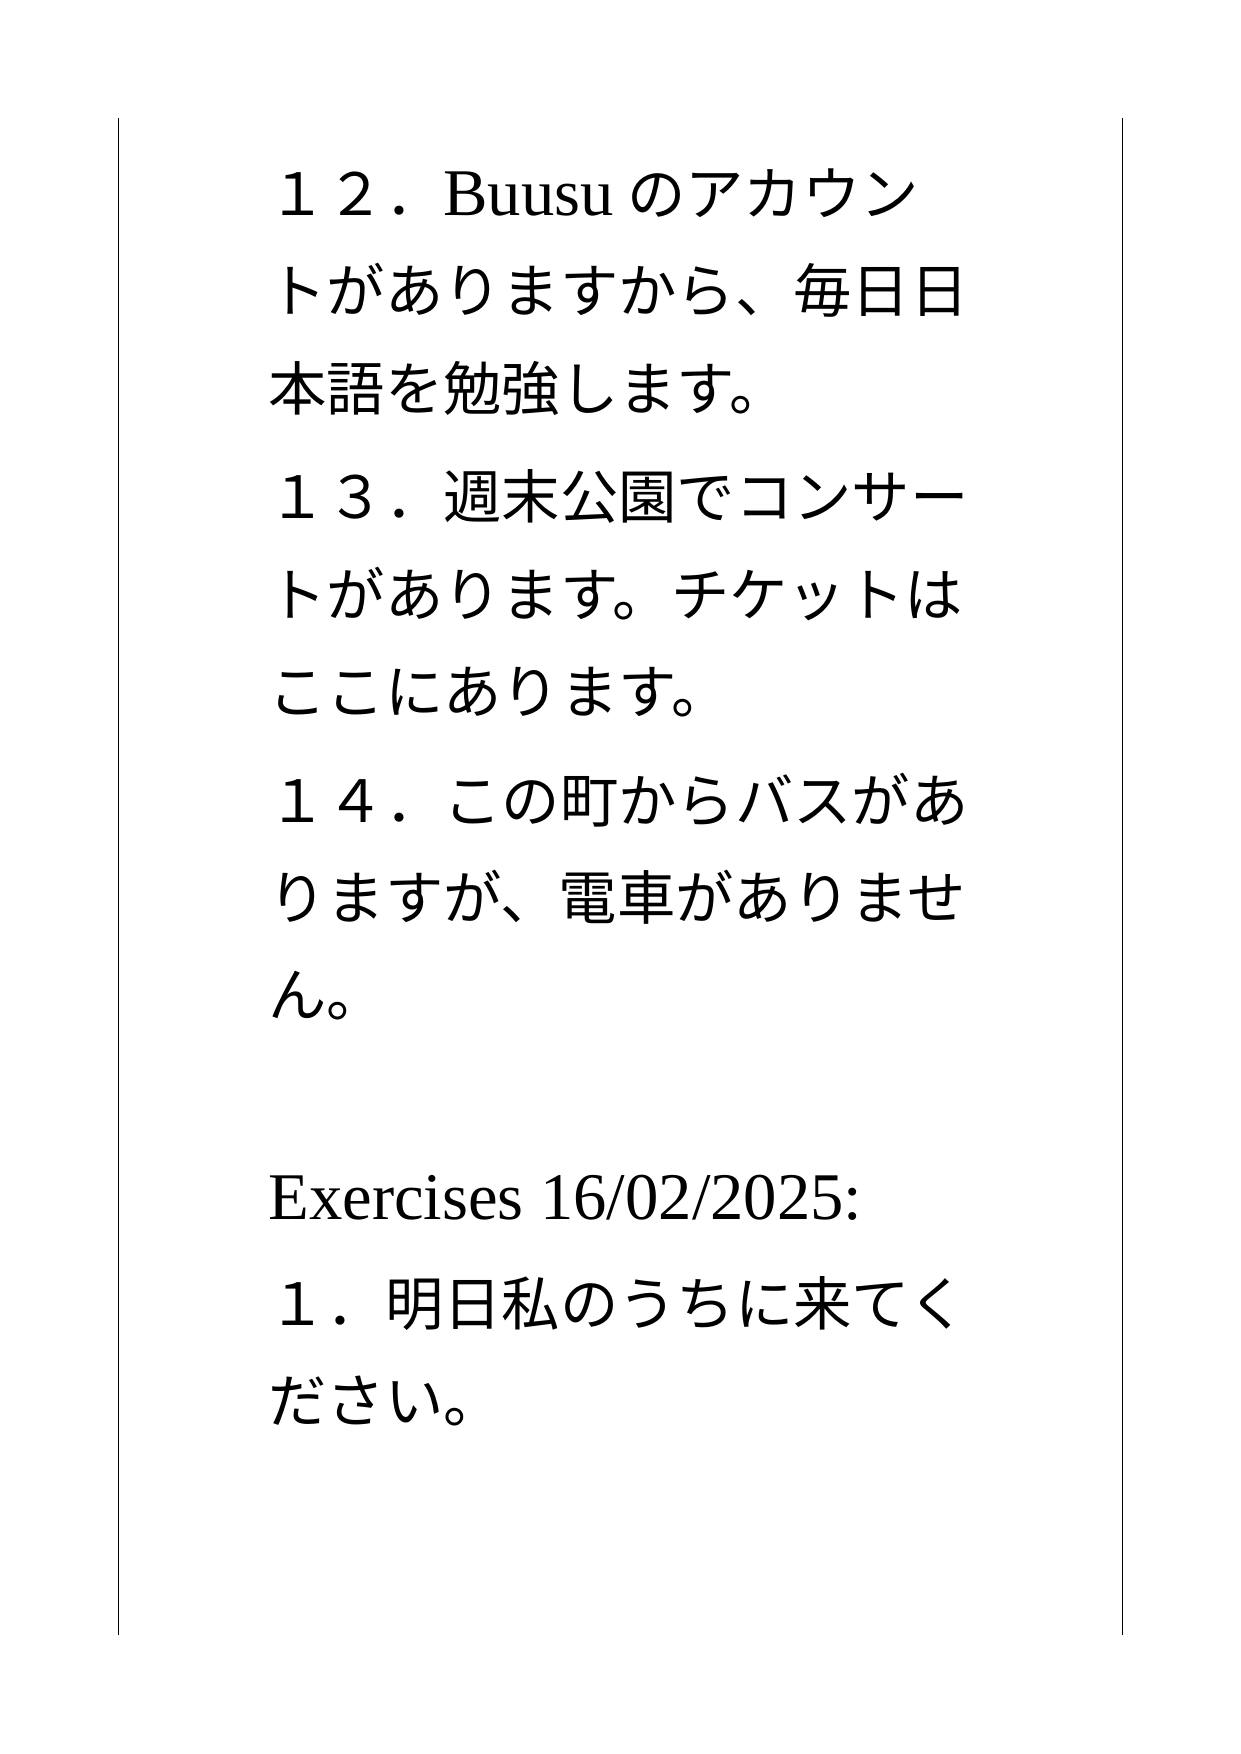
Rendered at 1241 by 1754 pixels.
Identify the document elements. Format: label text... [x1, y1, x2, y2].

text １２．Buusuのアカウントがありますから、毎日日本語を勉強します。 [268, 148, 972, 427]
text １４．この町からバスがありますが、電車がありません。 [268, 754, 972, 1033]
text １３．週末公園でコンサートがあります。チケットはここにあります。 [268, 451, 972, 730]
text Exercises 16/02/2025: [268, 1157, 972, 1234]
text １．明日私のうちに来てください。 [268, 1257, 972, 1439]
